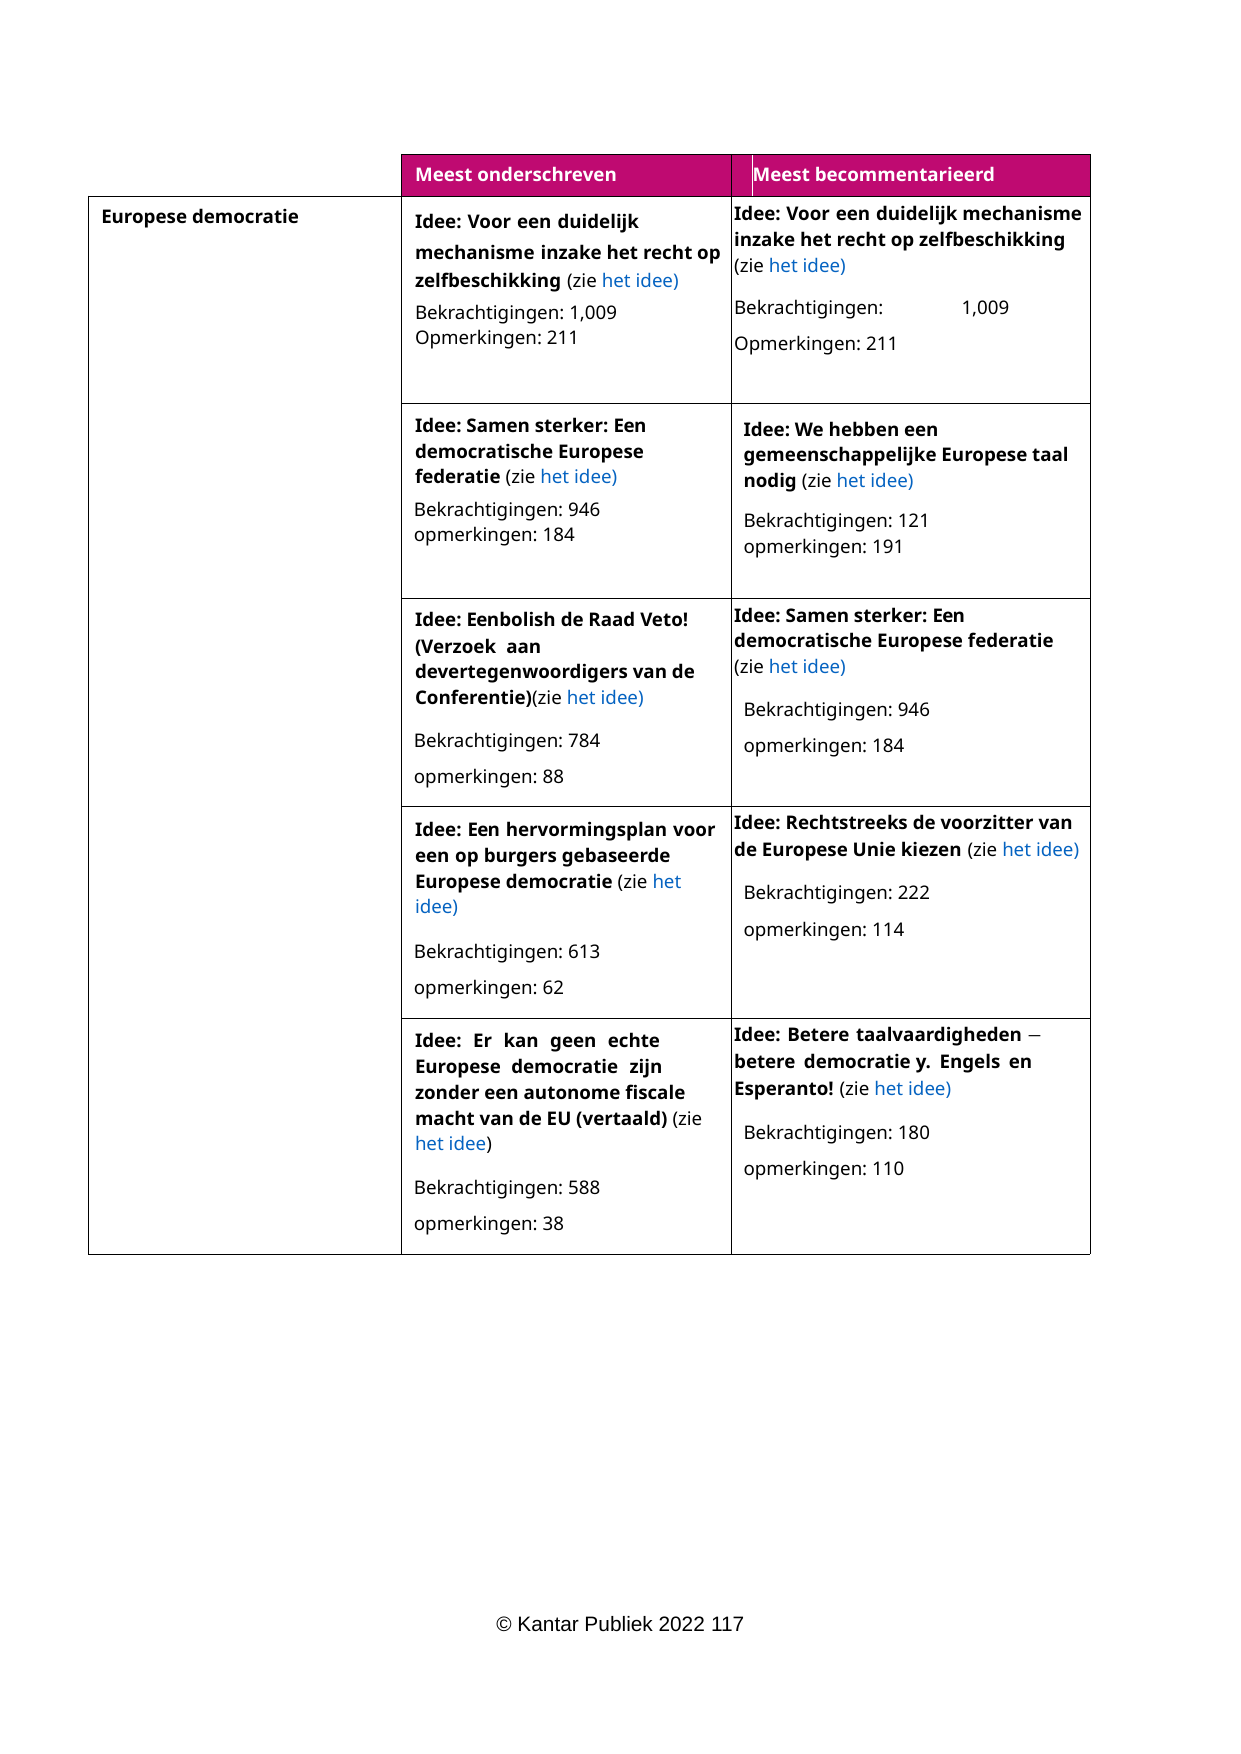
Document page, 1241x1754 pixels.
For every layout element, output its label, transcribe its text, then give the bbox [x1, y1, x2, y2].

table_cell Idee: Betere taalvaardigheden – betere democratie y. Engels en Esperanto! (zie het idee) Bekrachtigingen: 180 opmerkingen: 110 [732, 1019, 1090, 1254]
table_cell Idee: Voor een duidelijk mechanisme inzake het recht op zelfbeschikking (zie het idee) Bekrachtigingen: 1,009 Opmerkingen: 211 [732, 197, 1090, 403]
table_cell Europese democratie [89, 197, 401, 1254]
table_cell Idee: Samen sterker: Een democratische Europese federatie (zie het idee) Bekrachtigingen: 946 opmerkingen: 184 [732, 599, 1090, 806]
table_header Meest onderschreven [415, 155, 718, 196]
table_header [732, 155, 752, 196]
table_header [402, 155, 415, 196]
table_cell Idee: Een hervormingsplan voor een op burgers gebaseerde Europese democratie (zie het idee) Bekrachtigingen: 613 opmerkingen: 62 [402, 807, 731, 1017]
table_cell Idee: Samen sterker: Een democratische Europese federatie (zie het idee) Bekrachtigingen: 946 opmerkingen: 184 [402, 404, 731, 598]
table_cell Idee: Eenbolish de Raad Veto! (Verzoek aan devertegenwoordigers van de Conferentie)(zie het idee) Bekrachtigingen: 784 opmerkingen: 88 [402, 599, 731, 806]
table_header Meest becommentarieerd [753, 155, 1064, 196]
table_cell Idee: Rechtstreeks de voorzitter van de Europese Unie kiezen (zie het idee) Bekrachtigingen: 222 opmerkingen: 114 [732, 807, 1090, 1017]
table_cell Idee: We hebben een gemeenschappelijke Europese taal nodig (zie het idee) Bekrachtigingen: 121 opmerkingen: 191 [732, 404, 1090, 598]
table_header [89, 154, 401, 196]
table_cell Idee: Voor een duidelijk mechanisme inzake het recht op zelfbeschikking (zie het idee) Bekrachtigingen: 1,009 Opmerkingen: 211 [402, 197, 731, 403]
table_cell Idee: Er kan geen echte Europese democratie zijn zonder een autonome fiscale macht van de EU (vertaald) (zie het idee) Bekrachtigingen: 588 opmerkingen: 38 [402, 1019, 731, 1254]
table_header [718, 155, 731, 196]
table_header [1064, 155, 1090, 196]
